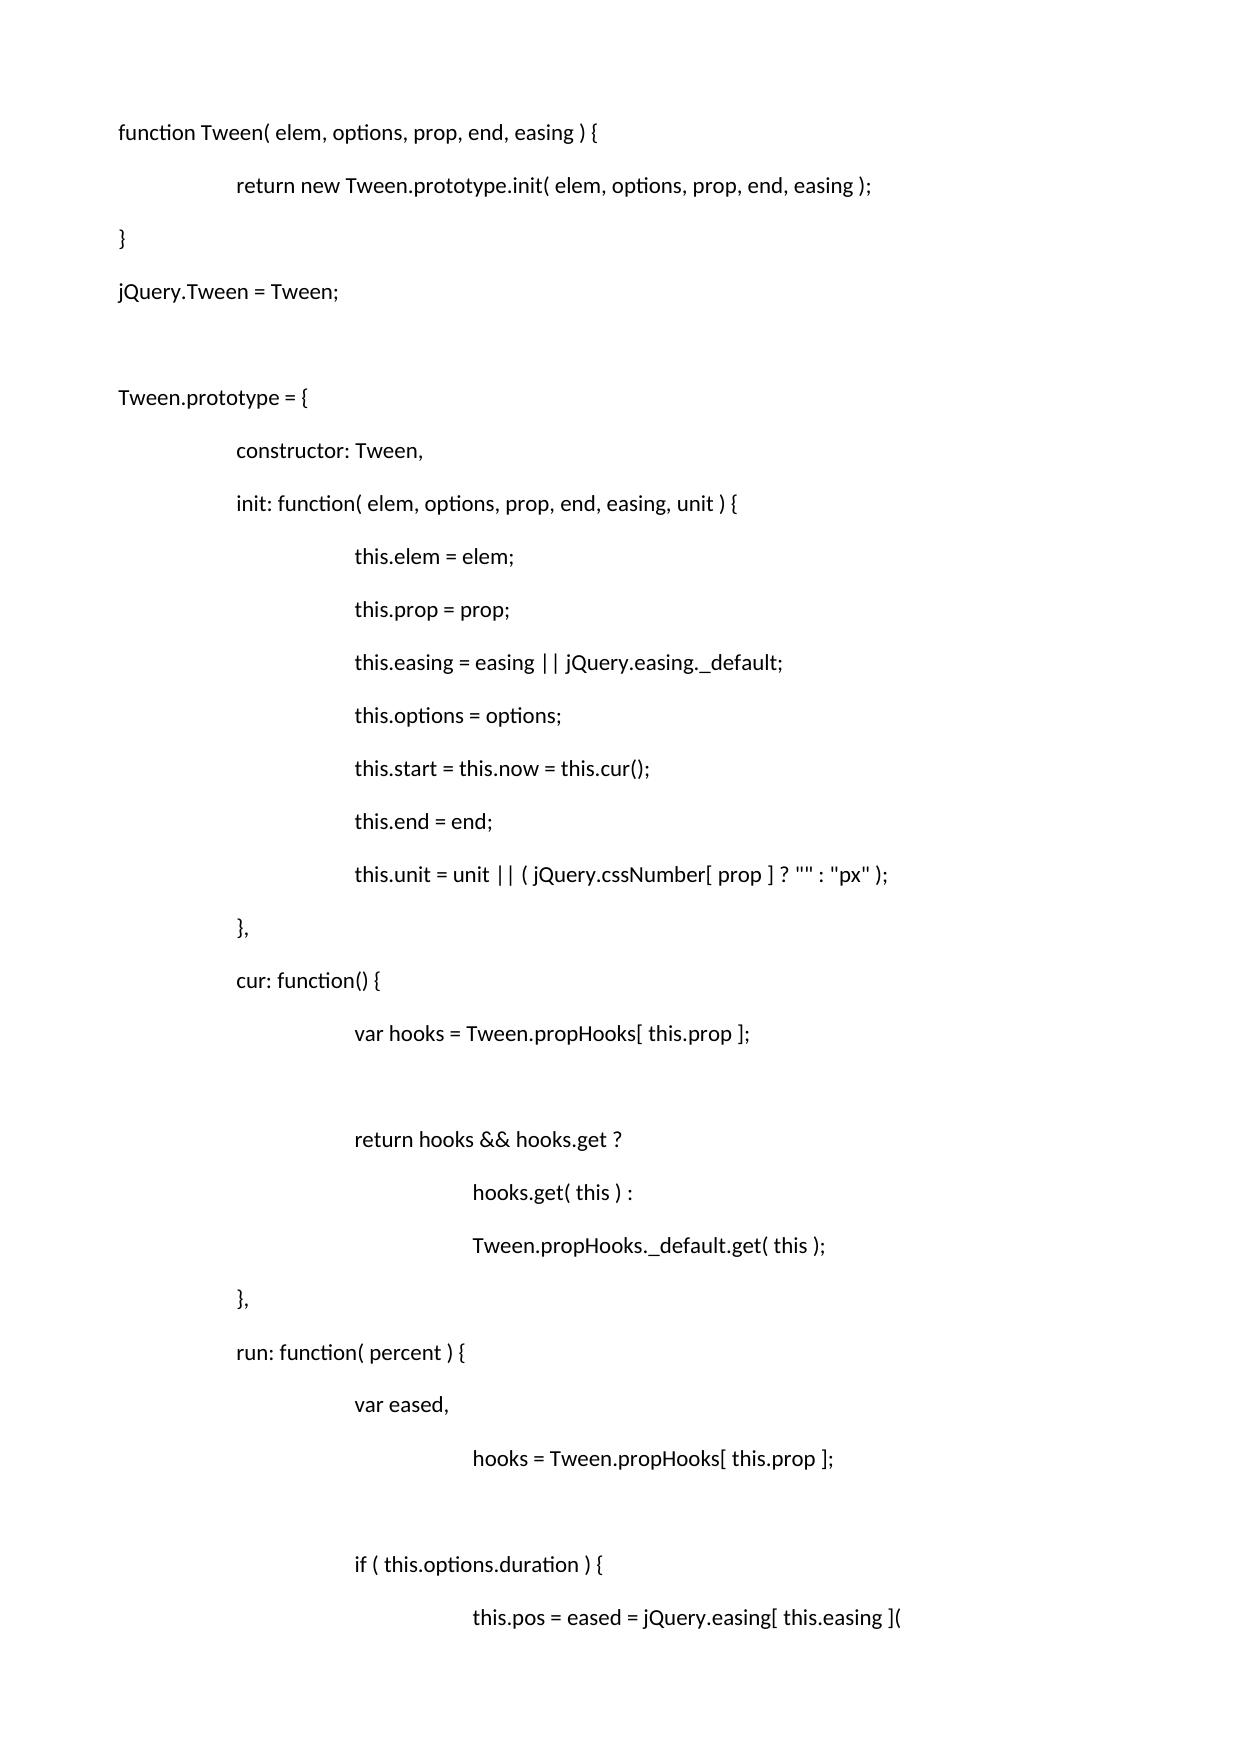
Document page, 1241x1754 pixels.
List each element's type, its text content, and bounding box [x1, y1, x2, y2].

text run: function( percent ) { [118, 1338, 1122, 1366]
text var eased, [118, 1391, 1122, 1419]
text return new Tween.prototype.init( elem, options, prop, end, easing ); [118, 171, 1122, 199]
text hooks.get( this ) : [118, 1178, 1122, 1207]
text hooks = Tween.propHooks[ this.prop ]; [118, 1444, 1122, 1472]
text jQuery.Tween = Tween; [118, 277, 1122, 305]
text this.options = options; [118, 701, 1122, 729]
text this.end = end; [118, 807, 1122, 835]
text init: function( elem, options, prop, end, easing, unit ) { [118, 489, 1122, 517]
text this.elem = elem; [118, 542, 1122, 570]
text this.unit = unit || ( jQuery.cssNumber[ prop ] ? "" : "px" ); [118, 860, 1122, 888]
text function Tween( elem, options, prop, end, easing ) { [118, 118, 1122, 146]
text cur: function() { [118, 966, 1122, 994]
text this.pos = eased = jQuery.easing[ this.easing ]( [118, 1603, 1122, 1631]
text }, [118, 1284, 1122, 1313]
text this.prop = prop; [118, 595, 1122, 623]
text this.easing = easing || jQuery.easing._default; [118, 648, 1122, 676]
text this.start = this.now = this.cur(); [118, 754, 1122, 782]
text return hooks && hooks.get ? [118, 1126, 1122, 1153]
text }, [118, 913, 1122, 941]
text if ( this.options.duration ) { [118, 1550, 1122, 1578]
text constructor: Tween, [118, 436, 1122, 464]
text } [118, 224, 1122, 252]
text Tween.prototype = { [118, 383, 1122, 411]
text Tween.propHooks._default.get( this ); [118, 1232, 1122, 1259]
text var hooks = Tween.propHooks[ this.prop ]; [118, 1019, 1122, 1047]
